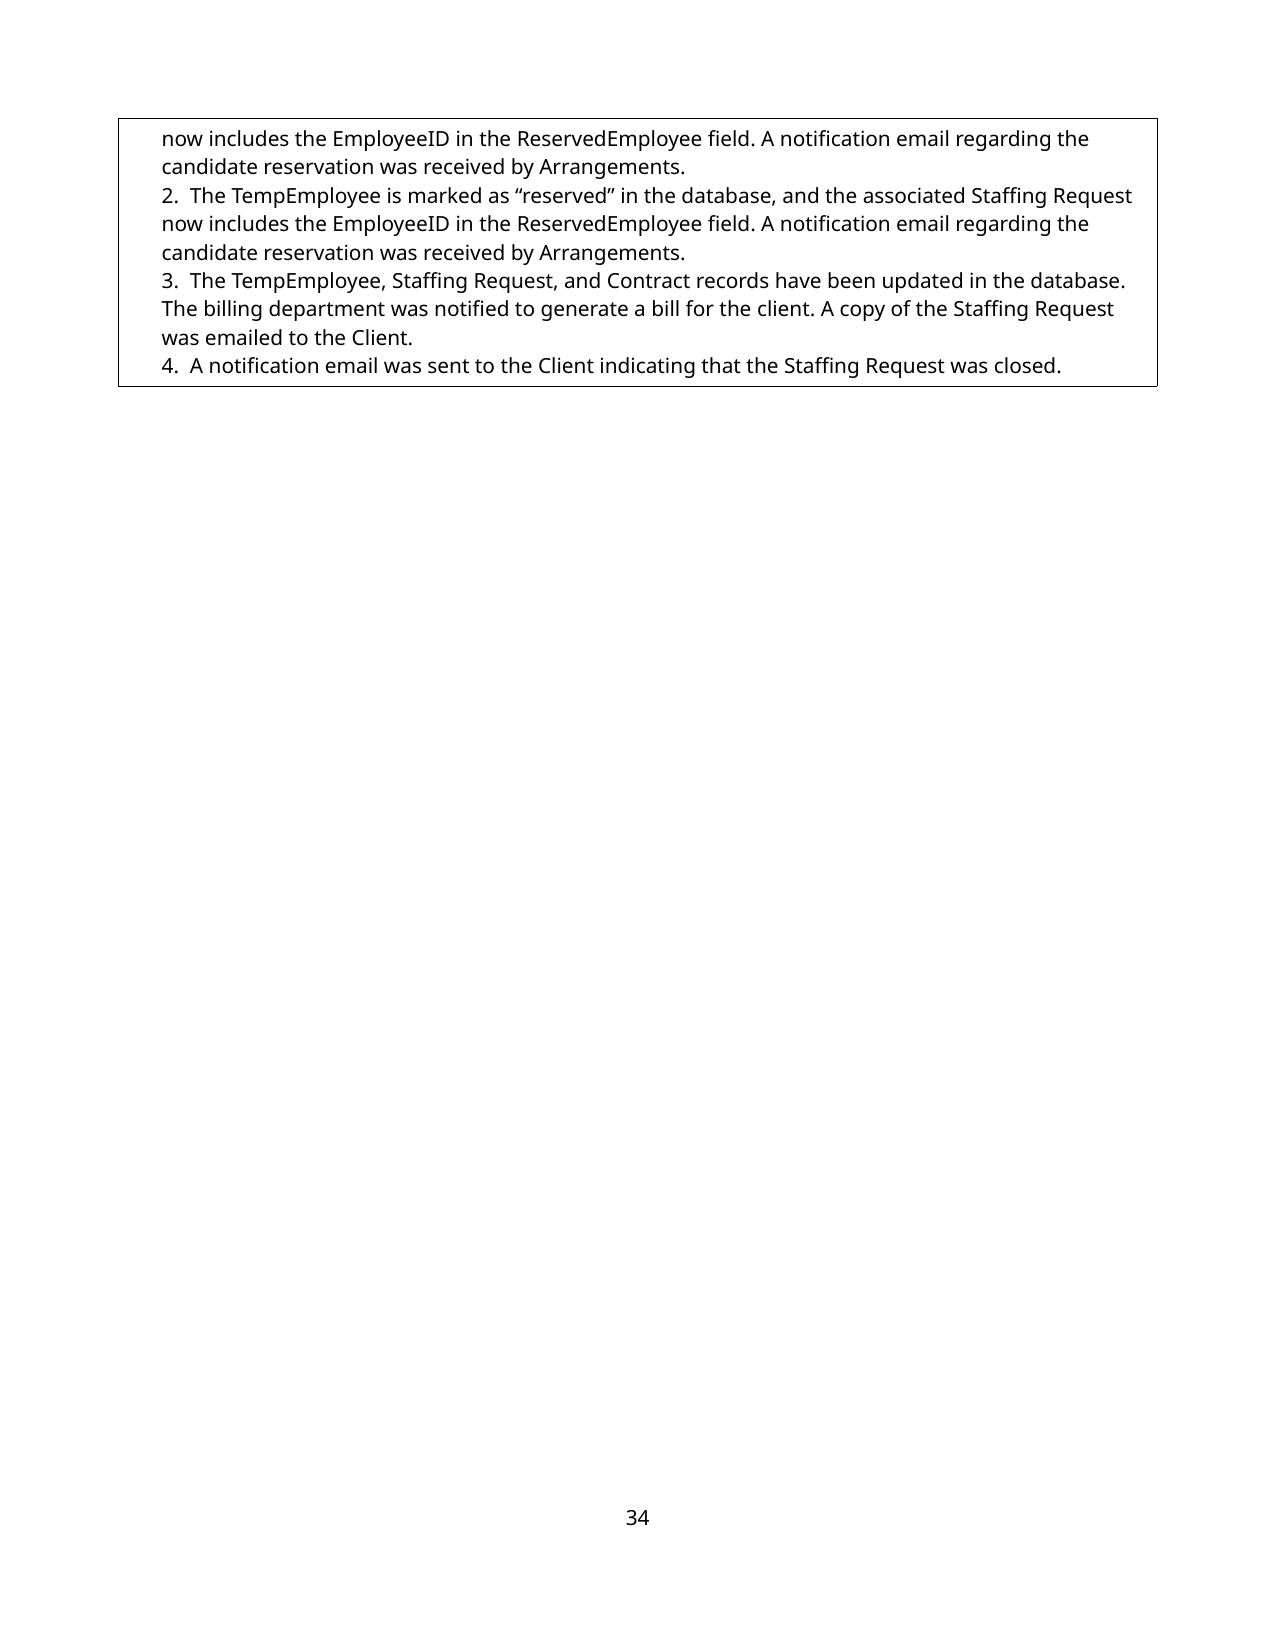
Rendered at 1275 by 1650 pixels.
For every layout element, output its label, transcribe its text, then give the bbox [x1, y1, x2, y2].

table_header now includes the EmployeeID in the ReservedEmployee field. A notification email regarding the candidate reservation was received by Arrangements. 2. The TempEmployee is marked as “reserved” in the database, and the associated Staffing Request now includes the EmployeeID in the ReservedEmployee field. A notification email regarding the candidate reservation was received by Arrangements. 3. The TempEmployee, Staffing Request, and Contract records have been updated in the database. The billing department was notified to generate a bill for the client. A copy of the Staffing Request was emailed to the Client. 4. A notification email was sent to the Client indicating that the Staffing Request was closed. [119, 119, 1157, 386]
